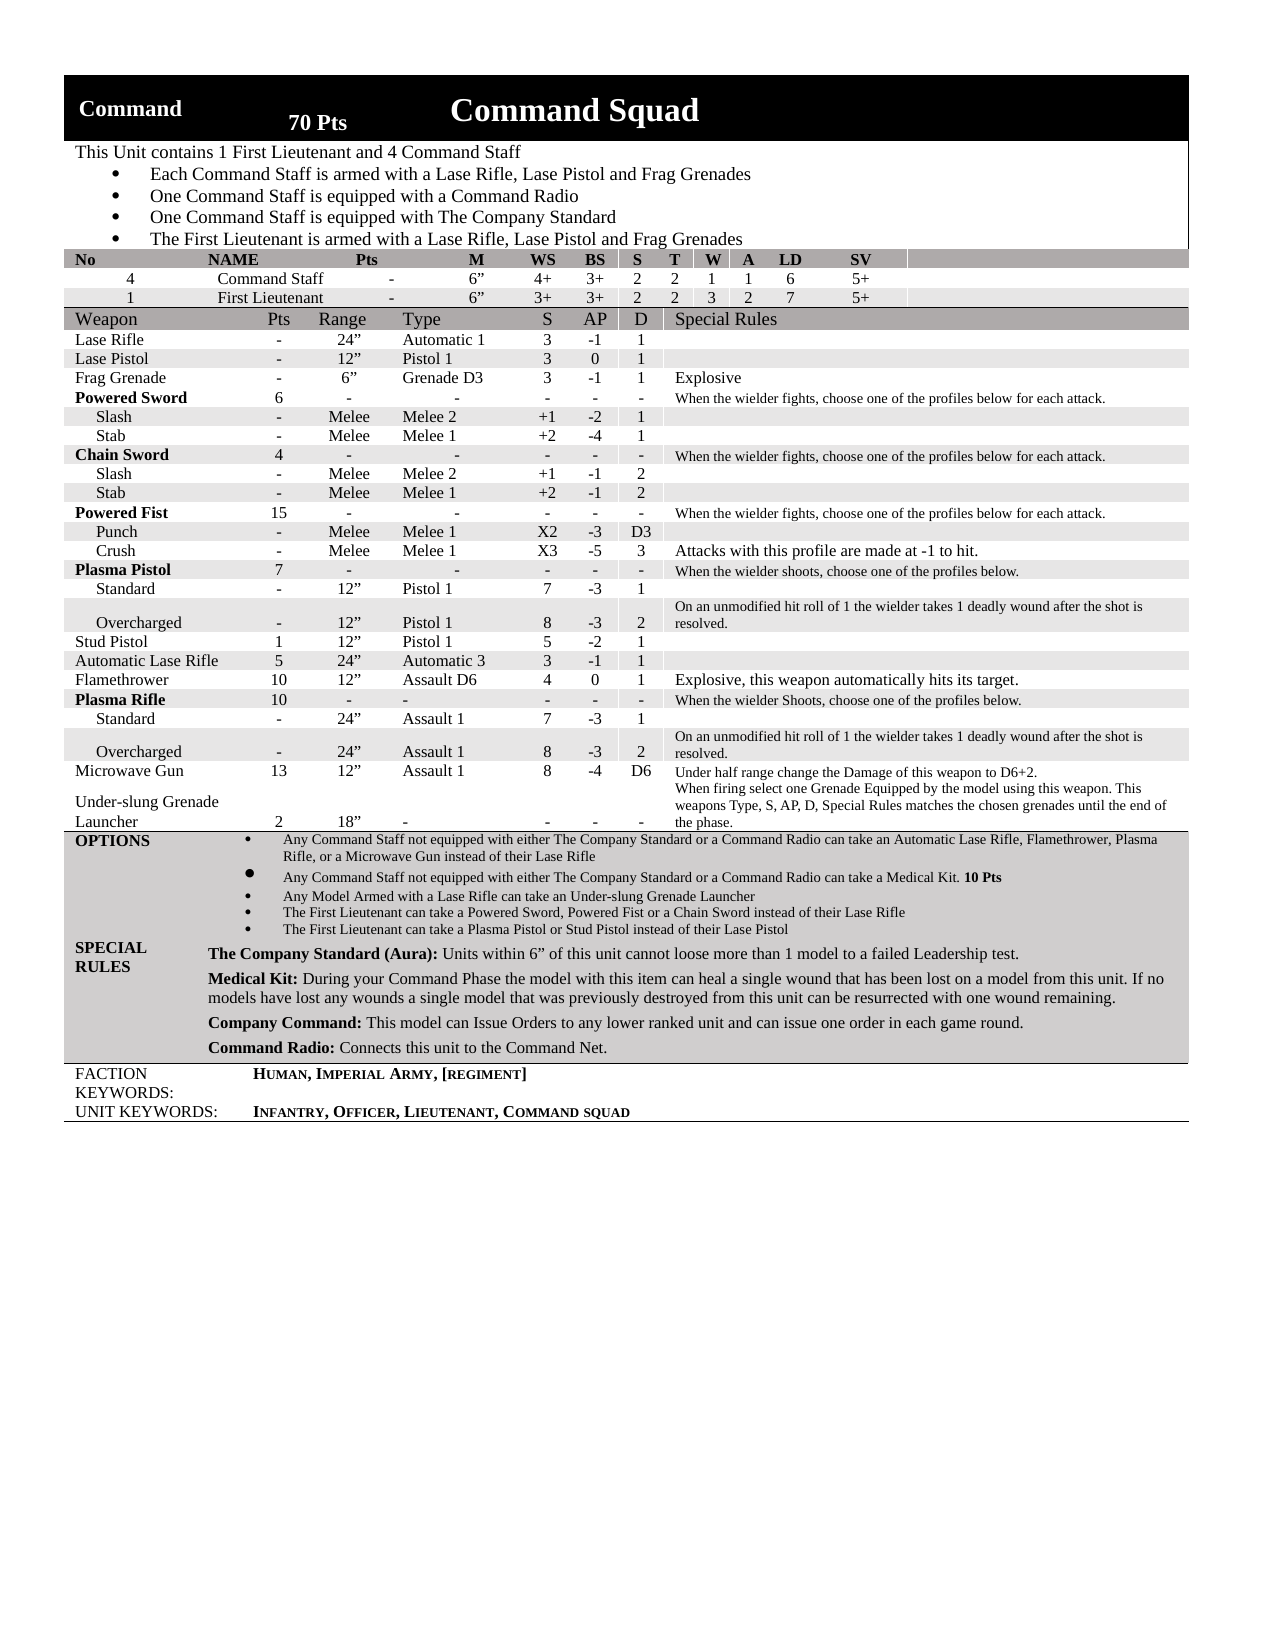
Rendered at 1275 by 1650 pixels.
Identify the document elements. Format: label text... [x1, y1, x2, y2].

table_cell Frag Grenade [64, 368, 250, 387]
table_cell 12” [307, 761, 391, 780]
table_cell Assault 1 [391, 761, 523, 780]
table_cell Melee [307, 464, 391, 483]
table_cell 2 [619, 269, 656, 288]
table_cell - [523, 689, 572, 708]
table_cell Melee [307, 522, 391, 541]
table_cell 3 [523, 349, 572, 368]
table_cell AP [572, 308, 618, 330]
table_cell 7 [767, 288, 814, 307]
table_cell Melee 1 [391, 426, 523, 445]
table_cell 5 [250, 651, 307, 670]
table_cell OPTIONS [64, 832, 197, 938]
table_cell [664, 579, 1189, 598]
table_cell Crush [64, 541, 250, 560]
table_cell Automatic 3 [391, 651, 523, 670]
table_cell Standard [64, 709, 250, 728]
table_cell - [250, 330, 307, 349]
table_cell - [619, 780, 663, 831]
table_cell -1 [572, 330, 618, 349]
table_cell Microwave Gun [64, 761, 250, 780]
table_cell 0 [572, 670, 618, 689]
table_cell 2 [656, 288, 693, 307]
table_cell 4 [250, 445, 307, 464]
table_cell Melee 1 [391, 522, 523, 541]
table_cell 3+ [572, 288, 618, 307]
table_cell - [250, 426, 307, 445]
table_cell - [307, 503, 391, 522]
table_cell Melee [307, 541, 391, 560]
table_cell 1 [619, 426, 663, 445]
table_cell - [391, 560, 523, 579]
table_cell Melee [307, 407, 391, 426]
table_cell - [523, 780, 572, 831]
table_cell Under half range change the Damage of this weapon to D6+2. [664, 761, 1189, 780]
table_cell Flamethrower [64, 670, 250, 689]
table_cell Human, Imperial Army, [regiment] [242, 1063, 1189, 1102]
table_cell D [619, 308, 663, 330]
table_cell 1 [619, 330, 663, 349]
table_cell Under-slung Grenade Launcher [64, 780, 250, 831]
table_cell S [619, 249, 656, 268]
table_cell [664, 709, 1189, 728]
table_cell Stab [64, 426, 250, 445]
table_cell 4+ [514, 269, 572, 288]
table_cell Slash [64, 407, 250, 426]
table_cell 12” [307, 598, 391, 632]
table_cell 10 [250, 689, 307, 708]
table_cell 7 [250, 560, 307, 579]
table_cell This Unit contains 1 First Lieutenant and 4 Command Staff Each Command Staff is armed with a Lase Rifle, Lase Pistol and Frag Grenades One Command Staff is equipped with a Command Radio One Command Staff is equipped with The Company Standard The First Lieutenant is armed with a Lase Rifle, Lase Pistol and Frag Grenades [64, 141, 1188, 249]
table_cell 8 [523, 728, 572, 761]
table_cell 2 [619, 728, 663, 761]
table_cell Punch [64, 522, 250, 541]
table_cell 3 [523, 330, 572, 349]
table_cell - [307, 689, 391, 708]
table_cell - [523, 445, 572, 464]
table_cell - [250, 522, 307, 541]
table_cell 24” [307, 651, 391, 670]
table_cell Grenade D3 [391, 368, 523, 387]
table_cell BS [572, 249, 618, 268]
table_cell 5+ [814, 269, 907, 288]
table_cell 0 [572, 349, 618, 368]
table_cell - [391, 503, 523, 522]
table_cell - [391, 445, 523, 464]
table_cell Ld [767, 249, 814, 268]
table_cell 12” [307, 670, 391, 689]
table_cell Pts [250, 308, 307, 330]
table_cell No [64, 249, 197, 268]
table_cell Infantry, Officer, Lieutenant, Command squad [242, 1102, 1189, 1121]
table_cell 4 [64, 269, 197, 288]
table_cell - [250, 349, 307, 368]
table_cell Slash [64, 464, 250, 483]
table_cell - [619, 388, 663, 407]
table_cell - [250, 541, 307, 560]
table_cell 1 [619, 407, 663, 426]
table_cell - [344, 288, 439, 307]
table_cell Melee 1 [391, 483, 523, 502]
table_cell [908, 288, 1189, 307]
table_cell [664, 426, 1189, 445]
table_cell -1 [572, 464, 618, 483]
table_cell [664, 464, 1189, 483]
table_cell Assault D6 [391, 670, 523, 689]
table_cell 15 [250, 503, 307, 522]
table_cell 1 [694, 269, 729, 288]
table_cell 1 [619, 651, 663, 670]
table_cell Melee 2 [391, 464, 523, 483]
table_cell Range [307, 308, 391, 330]
table_header Command [64, 76, 197, 141]
table_cell - [307, 388, 391, 407]
table_cell Melee [307, 483, 391, 502]
table_cell When the wielder fights, choose one of the profiles below for each attack. [664, 445, 1189, 464]
table_cell When the wielder shoots, choose one of the profiles below. [664, 560, 1189, 579]
table_cell - [250, 598, 307, 632]
table_cell D3 [619, 522, 663, 541]
table_cell 3+ [572, 269, 618, 288]
table_cell 2 [619, 464, 663, 483]
table_cell 6” [439, 288, 514, 307]
table_cell Overcharged [64, 598, 250, 632]
table_cell 6 [250, 388, 307, 407]
table_cell 8 [523, 761, 572, 780]
table_cell Assault 1 [391, 728, 523, 761]
table_cell +2 [523, 426, 572, 445]
table_cell Pistol 1 [391, 349, 523, 368]
table_cell - [572, 388, 618, 407]
table_cell 7 [523, 709, 572, 728]
table_cell Lase Rifle [64, 330, 250, 349]
table_cell Type [391, 308, 523, 330]
table_cell Standard [64, 579, 250, 598]
table_cell Unit KEYWORDs: [64, 1102, 242, 1121]
table_cell - [572, 503, 618, 522]
table_cell Overcharged [64, 728, 250, 761]
table_cell - [523, 388, 572, 407]
table_cell - [344, 269, 439, 288]
table_cell - [307, 560, 391, 579]
table_cell 8 [523, 598, 572, 632]
table_cell 2 [250, 780, 307, 831]
table_cell 2 [619, 483, 663, 502]
table_cell Command Staff [197, 269, 344, 288]
table_cell +2 [523, 483, 572, 502]
table_cell 1 [730, 269, 767, 288]
table_cell [664, 651, 1189, 670]
table_cell +1 [523, 407, 572, 426]
table_cell 13 [250, 761, 307, 780]
table_cell When firing select one Grenade Equipped by the model using this weapon. This weapons Type, S, AP, D, Special Rules matches the chosen grenades until the end of the phase. [664, 780, 1189, 831]
table_cell 6” [439, 269, 514, 288]
table_cell - [523, 560, 572, 579]
table_cell On an unmodified hit roll of 1 the wielder takes 1 deadly wound after the shot is resolved. [664, 728, 1189, 761]
table_cell [664, 407, 1189, 426]
table_cell When the wielder fights, choose one of the profiles below for each attack. [664, 388, 1189, 407]
table_cell Any Command Staff not equipped with either The Company Standard or a Command Radio can take an Automatic Lase Rifle, Flamethrower, Plasma Rifle, or a Microwave Gun instead of their Lase Rifle Any Command Staff not equipped with either The Company Standard or a Command Radio can take a Medical Kit. 10 Pts Any Model Armed with a Lase Rifle can take an Under-slung Grenade Launcher The First Lieutenant can take a Powered Sword, Powered Fist or a Chain Sword instead of their Lase Rifle The First Lieutenant can take a Plasma Pistol or Stud Pistol instead of their Lase Pistol [197, 831, 1189, 938]
table_cell Explosive, this weapon automatically hits its target. [664, 670, 1189, 689]
table_cell -3 [572, 522, 618, 541]
table_cell 1 [619, 670, 663, 689]
table_cell 2 [619, 598, 663, 632]
table_cell -2 [572, 407, 618, 426]
table_cell On an unmodified hit roll of 1 the wielder takes 1 deadly wound after the shot is resolved. [664, 598, 1189, 632]
table_cell -4 [572, 426, 618, 445]
table_cell 3 [523, 368, 572, 387]
table_cell D6 [619, 761, 663, 780]
table_cell - [572, 445, 618, 464]
table_cell X3 [523, 541, 572, 560]
table_cell Stud Pistol [64, 632, 250, 651]
table_cell 4 [523, 670, 572, 689]
table_cell WS [514, 249, 572, 268]
table_cell Melee 1 [391, 541, 523, 560]
table_cell 3 [619, 541, 663, 560]
table_cell - [250, 483, 307, 502]
table_cell [664, 330, 1189, 349]
table_cell Melee 2 [391, 407, 523, 426]
table_cell Lase Pistol [64, 349, 250, 368]
table_cell 2 [656, 269, 693, 288]
table_cell - [619, 503, 663, 522]
table_cell - [250, 579, 307, 598]
table_cell FACTION KEYWORDS: [64, 1064, 242, 1102]
table_cell -2 [572, 632, 618, 651]
table_cell 24” [307, 330, 391, 349]
table_cell First Lieutenant [197, 288, 344, 307]
table_cell -1 [572, 651, 618, 670]
table_cell M [439, 249, 514, 268]
table_cell Automatic Lase Rifle [64, 651, 250, 670]
table_cell 6” [307, 368, 391, 387]
table_cell Plasma Pistol [64, 560, 250, 579]
table_cell - [250, 407, 307, 426]
table_cell X2 [523, 522, 572, 541]
table_cell 5+ [814, 288, 907, 307]
table_cell T [656, 249, 693, 268]
table_cell [664, 483, 1189, 502]
table_cell 7 [523, 579, 572, 598]
table_cell Automatic 1 [391, 330, 523, 349]
table_cell W [694, 249, 729, 268]
table_cell Melee [307, 426, 391, 445]
table_cell When the wielder Shoots, choose one of the profiles below. [664, 689, 1189, 708]
table_cell S [523, 308, 572, 330]
table_cell - [391, 689, 523, 708]
table_cell 1 [619, 349, 663, 368]
table_cell [664, 349, 1189, 368]
table_cell 3 [694, 288, 729, 307]
table_cell - [391, 388, 523, 407]
table_cell -1 [572, 483, 618, 502]
table_cell [664, 632, 1189, 651]
table_cell Pistol 1 [391, 598, 523, 632]
table_cell - [250, 464, 307, 483]
table_cell Attacks with this profile are made at -1 to hit. [664, 541, 1189, 560]
table_cell Special Rules [64, 938, 197, 1063]
table_cell 12” [307, 632, 391, 651]
table_cell 1 [619, 579, 663, 598]
table_cell [908, 249, 1189, 268]
table_cell Plasma Rifle [64, 689, 250, 708]
table_cell Stab [64, 483, 250, 502]
table_cell - [619, 689, 663, 708]
table_cell 24” [307, 709, 391, 728]
table_cell 6 [767, 269, 814, 288]
table_cell 3+ [514, 288, 572, 307]
table_cell - [391, 780, 523, 831]
table_cell When the wielder fights, choose one of the profiles below for each attack. [664, 503, 1189, 522]
table_cell Pts [344, 249, 439, 268]
table_cell - [572, 689, 618, 708]
table_cell -3 [572, 709, 618, 728]
table_cell - [523, 503, 572, 522]
table_cell 1 [619, 632, 663, 651]
table_cell Weapon [64, 308, 250, 330]
table_cell +1 [523, 464, 572, 483]
table_cell Explosive [664, 368, 1189, 387]
table_cell Pistol 1 [391, 579, 523, 598]
table_cell 3 [523, 651, 572, 670]
table_cell -3 [572, 728, 618, 761]
table_cell 2 [730, 288, 767, 307]
table_cell Powered Fist [64, 503, 250, 522]
table_cell - [307, 445, 391, 464]
table_cell Assault 1 [391, 709, 523, 728]
table_cell -3 [572, 598, 618, 632]
table_cell 18” [307, 780, 391, 831]
table_cell 1 [619, 368, 663, 387]
table_cell - [250, 709, 307, 728]
table_cell 10 [250, 670, 307, 689]
table_cell A [730, 249, 767, 268]
table_cell -5 [572, 541, 618, 560]
table_cell [908, 269, 1189, 288]
table_cell 5 [523, 632, 572, 651]
table_cell -3 [572, 579, 618, 598]
table_cell [664, 522, 1189, 541]
table_cell -1 [572, 368, 618, 387]
table_cell - [619, 560, 663, 579]
table_cell Pistol 1 [391, 632, 523, 651]
table_cell -4 [572, 761, 618, 780]
table_cell 12” [307, 579, 391, 598]
table_cell - [250, 728, 307, 761]
table_cell 24” [307, 728, 391, 761]
table_cell - [619, 445, 663, 464]
table_cell - [572, 560, 618, 579]
table_cell Name [197, 249, 344, 268]
table_header Command Squad [439, 76, 1189, 141]
table_cell Chain Sword [64, 445, 250, 464]
table_cell 1 [250, 632, 307, 651]
table_cell - [250, 368, 307, 387]
table_header 70 Pts [197, 76, 438, 141]
table_cell 2 [619, 288, 656, 307]
table_cell - [572, 780, 618, 831]
table_cell Sv [814, 249, 907, 268]
table_cell The Company Standard (Aura): Units within 6” of this unit cannot loose more than 1 model to a failed Leadership test. Medical Kit: During your Command Phase the model with this item can heal a single wound that has been lost on a model from this unit. If no models have lost any wounds a single model that was previously destroyed from this unit can be resurrected with one wound remaining. Company Command: This model can Issue Orders to any lower ranked unit and can issue one order in each game round. Command Radio: Connects this unit to the Command Net. [197, 938, 1189, 1063]
table_cell 12” [307, 349, 391, 368]
table_cell Powered Sword [64, 388, 250, 407]
table_cell Special Rules [664, 307, 1189, 330]
table_cell 1 [619, 709, 663, 728]
table_cell 1 [64, 288, 197, 307]
